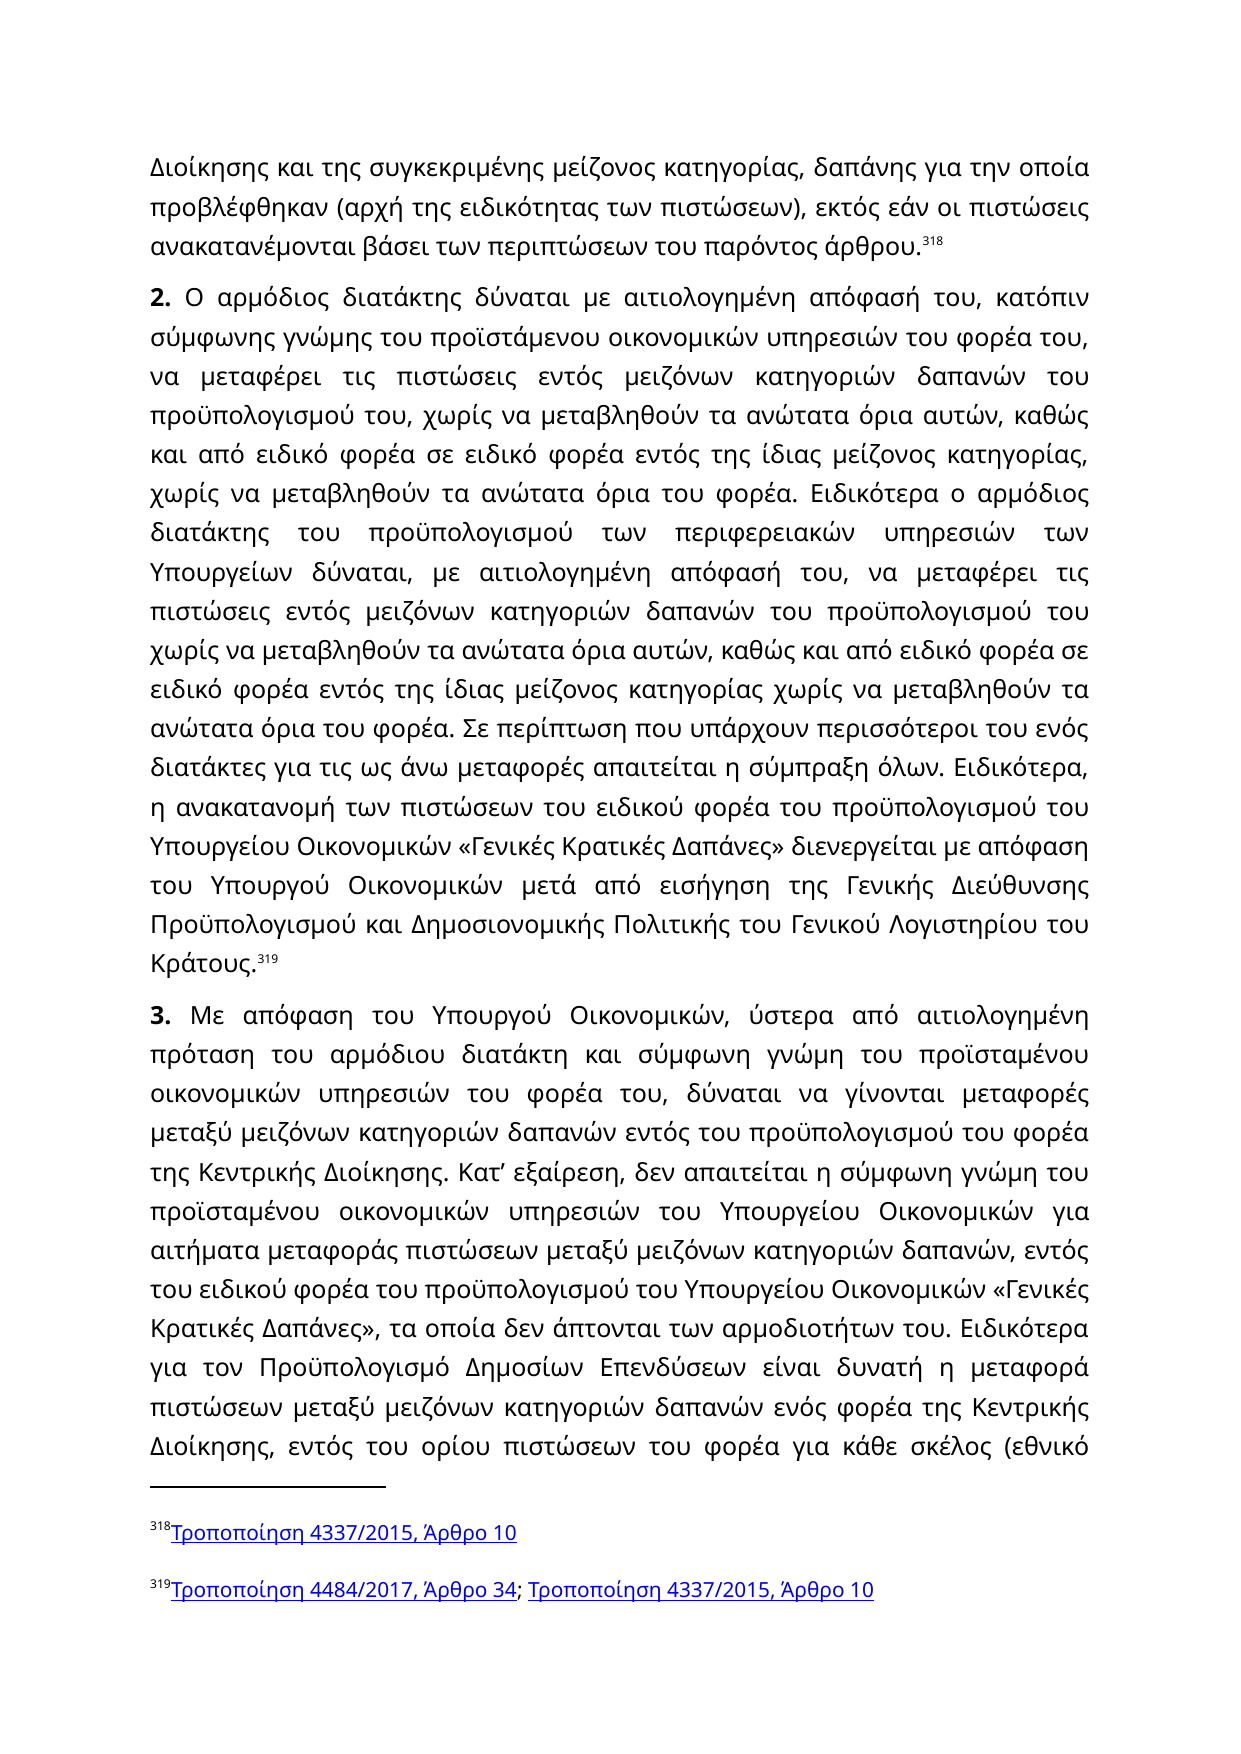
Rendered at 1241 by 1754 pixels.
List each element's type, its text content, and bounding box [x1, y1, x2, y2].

text Τροποποίηση 4484/2017, Άρθρο 34; Τροποποίηση 4337/2015, Άρθρο 10 [150, 1576, 1090, 1604]
text 2. Ο αρμόδιος διατάκτης δύναται με αιτιολογημένη απόφασή του, κατόπιν σύμφωνης γνώμης του προϊστάμενου οικονομικών υπηρεσιών του φορέα του, να μεταφέρει τις πιστώσεις εντός μειζόνων κατηγοριών δαπανών του προϋπολογισμού του, χωρίς να μεταβληθούν τα ανώτατα όρια αυτών, καθώς και από ειδικό φορέα σε ειδικό φορέα εντός της ίδιας μείζονος κατηγορίας, χωρίς να μεταβληθούν τα ανώτατα όρια του φορέα. Ειδικότερα ο αρμόδιος διατάκτης του προϋπολογισμού των περιφερειακών υπηρεσιών των Υπουργείων δύναται, με αιτιολογημένη απόφασή του, να μεταφέρει τις πιστώσεις εντός μειζόνων κατηγοριών δαπανών του προϋπολογισμού του χωρίς να μεταβληθούν τα ανώτατα όρια αυτών, καθώς και από ειδικό φορέα σε ειδικό φορέα εντός της ίδιας μείζονος κατηγορίας χωρίς να μεταβληθούν τα ανώτατα όρια του φορέα. Σε περίπτωση που υπάρχουν περισσότεροι του ενός διατάκτες για τις ως άνω μεταφορές απαιτείται η σύμπραξη όλων. Ειδικότερα, η ανακατανοµή των πιστώσεων του ειδικού φορέα του προϋπολογισµού του Υπουργείου Οικονοµικών «Γενικές Κρατικές Δαπάνες» διενεργείται µε απόφαση του Υπουργού Οικονοµικών µετά από εισήγηση της Γενικής Διεύθυνσης Προϋπολογισµού και Δηµοσιονοµικής Πολιτικής του Γενικού Λογιστηρίου του Κράτους. [150, 280, 1090, 980]
text 3. Με απόφαση του Υπουργού Οικονομικών, ύστερα από αιτιολογημένη πρόταση του αρμόδιου διατάκτη και σύμφωνη γνώμη του προϊσταμένου οικονομικών υπηρεσιών του φορέα του, δύναται να γίνονται μεταφορές μεταξύ μειζόνων κατηγοριών δαπανών εντός του προϋπολογισμού του φορέα της Κεντρικής Διοίκησης. Κατ’ εξαίρεση, δεν απαιτείται η σύμφωνη γνώμη του προϊσταμένου οικονομικών υπηρεσιών του Υπουργείου Οικονομικών για αιτήματα μεταφοράς πιστώσεων μεταξύ μειζόνων κατηγοριών δαπανών, εντός του ειδικού φορέα του προϋπολογισμού του Υπουργείου Οικονομικών «Γενικές Κρατικές Δαπάνες», τα οποία δεν άπτονται των αρμοδιοτήτων του. Ειδικότερα για τον Προϋπολογισμό Δημοσίων Επενδύσεων είναι δυνατή η μεταφορά πιστώσεων μεταξύ μειζόνων κατηγοριών δαπανών ενός φορέα της Κεντρικής Διοίκησης, εντός του ορίου πιστώσεων του φορέα για κάθε σκέλος (εθνικό [150, 997, 1090, 1462]
text Διοίκησης και της συγκεκριμένης μείζονος κατηγορίας, δαπάνης για την οποία προβλέφθηκαν (αρχή της ειδικότητας των πιστώσεων), εκτός εάν οι πιστώσεις ανακατανέμονται βάσει των περιπτώσεων του παρόντος άρθρου. [150, 150, 1090, 262]
text Τροποποίηση 4337/2015, Άρθρο 10 [150, 1518, 1090, 1546]
